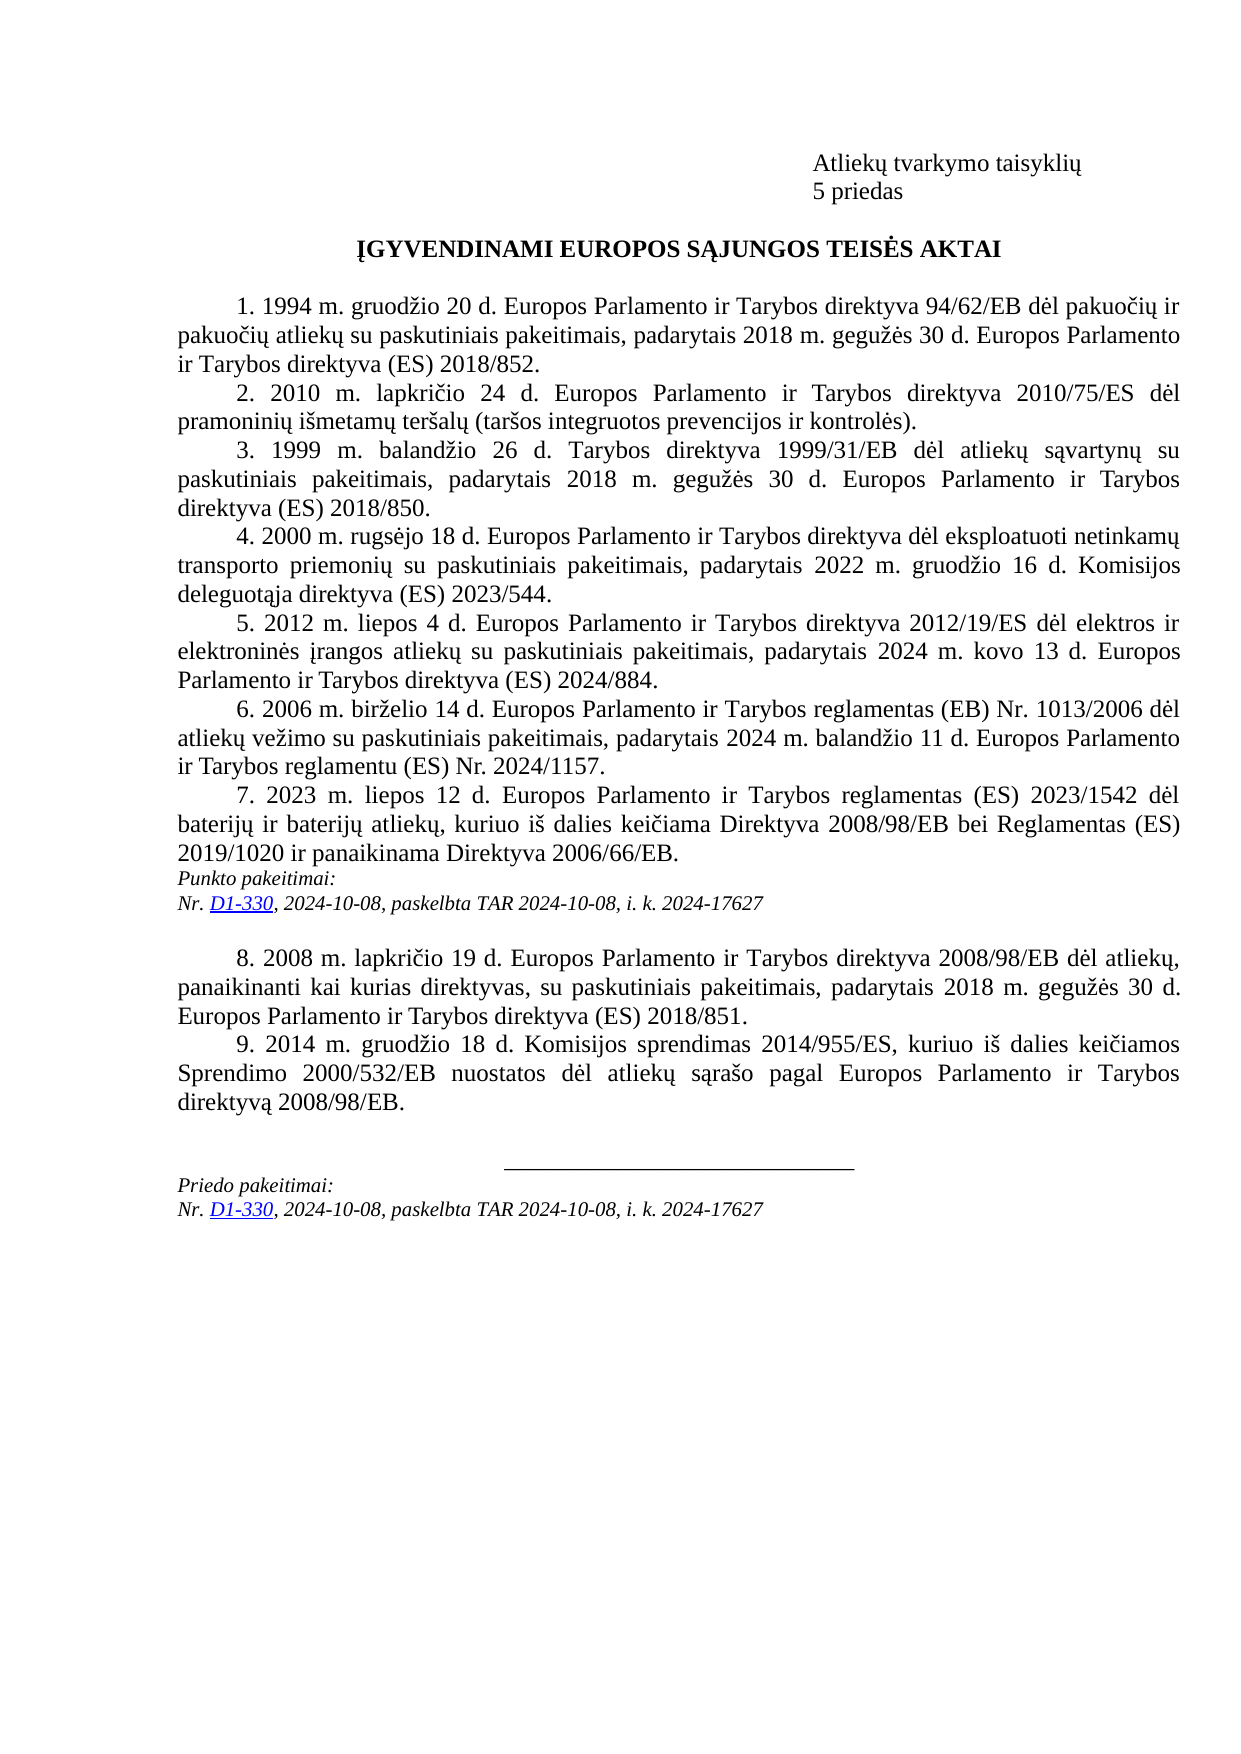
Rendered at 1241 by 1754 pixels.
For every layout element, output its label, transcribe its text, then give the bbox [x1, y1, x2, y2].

text Nr. D1-330, 2024-10-08, paskelbta TAR 2024-10-08, i. k. 2024-17627 [177, 890, 1181, 914]
text 8. 2008 m. lapkričio 19 d. Europos Parlamento ir Tarybos direktyva 2008/98/EB dėl atliekų, panaikinanti kai kurias direktyvas, su paskutiniais pakeitimais, padarytais 2018 m. gegužės 30 d. Europos Parlamento ir Tarybos direktyva (ES) 2018/851. [177, 943, 1181, 1029]
text 2. 2010 m. lapkričio 24 d. Europos Parlamento ir Tarybos direktyva 2010/75/ES dėl pramoninių išmetamų teršalų (taršos integruotos prevencijos ir kontrolės). [177, 378, 1181, 435]
text Punkto pakeitimai: [177, 866, 1181, 890]
text Priedo pakeitimai: [177, 1173, 1181, 1197]
text 7. 2023 m. liepos 12 d. Europos Parlamento ir Tarybos reglamentas (ES) 2023/1542 dėl baterijų ir baterijų atliekų, kuriuo iš dalies keičiama Direktyva 2008/98/EB bei Reglamentas (ES) 2019/1020 ir panaikinama Direktyva 2006/66/EB. [177, 780, 1181, 866]
text 1. 1994 m. gruodžio 20 d. Europos Parlamento ir Tarybos direktyva 94/62/EB dėl pakuočių ir pakuočių atliekų su paskutiniais pakeitimais, padarytais 2018 m. gegužės 30 d. Europos Parlamento ir Tarybos direktyva (ES) 2018/852. [177, 291, 1181, 378]
text ____________________________ [177, 1144, 1181, 1173]
text 6. 2006 m. birželio 14 d. Europos Parlamento ir Tarybos reglamentas (EB) Nr. 1013/2006 dėl atliekų vežimo su paskutiniais pakeitimais, padarytais 2024 m. balandžio 11 d. Europos Parlamento ir Tarybos reglamentu (ES) Nr. 2024/1157. [177, 694, 1181, 780]
text 5 priedas [812, 176, 1181, 205]
text Atliekų tvarkymo taisyklių [812, 148, 1181, 176]
text 9. 2014 m. gruodžio 18 d. Komisijos sprendimas 2014/955/ES, kuriuo iš dalies keičiamos Sprendimo 2000/532/EB nuostatos dėl atliekų sąrašo pagal Europos Parlamento ir Tarybos direktyvą 2008/98/EB. [177, 1029, 1181, 1116]
text 3. 1999 m. balandžio 26 d. Tarybos direktyva 1999/31/EB dėl atliekų sąvartynų su paskutiniais pakeitimais, padarytais 2018 m. gegužės 30 d. Europos Parlamento ir Tarybos direktyva (ES) 2018/850. [177, 435, 1181, 521]
text 4. 2000 m. rugsėjo 18 d. Europos Parlamento ir Tarybos direktyva dėl eksploatuoti netinkamų transporto priemonių su paskutiniais pakeitimais, padarytais 2022 m. gruodžio 16 d. Komisijos deleguotąja direktyva (ES) 2023/544. [177, 521, 1181, 608]
text ĮGYVENDINAMI EUROPOS SĄJUNGOS TEISĖS AKTAI [177, 234, 1181, 263]
text 5. 2012 m. liepos 4 d. Europos Parlamento ir Tarybos direktyva 2012/19/ES dėl elektros ir elektroninės įrangos atliekų su paskutiniais pakeitimais, padarytais 2024 m. kovo 13 d. Europos Parlamento ir Tarybos direktyva (ES) 2024/884. [177, 608, 1181, 694]
text Nr. D1-330, 2024-10-08, paskelbta TAR 2024-10-08, i. k. 2024-17627 [177, 1197, 1181, 1221]
